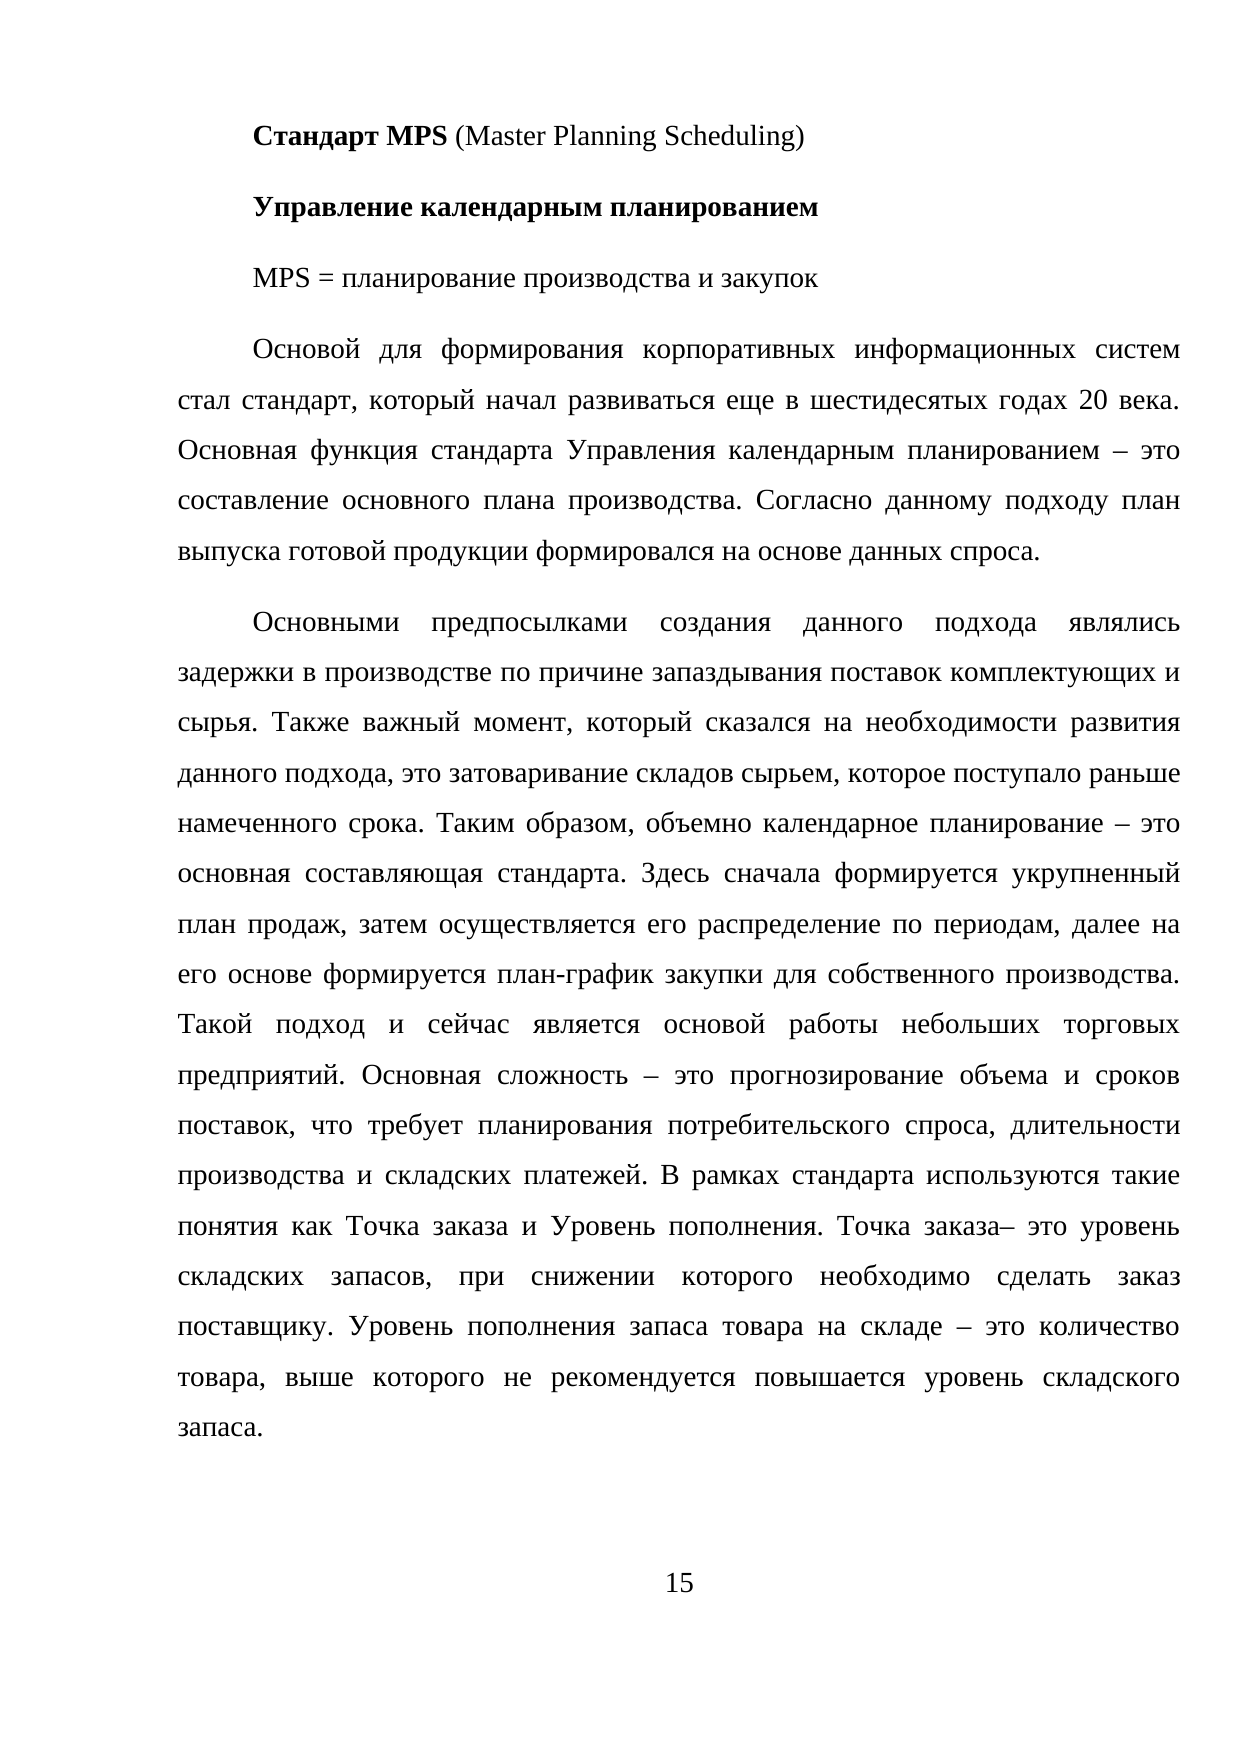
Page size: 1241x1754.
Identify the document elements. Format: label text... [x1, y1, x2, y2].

text Управление календарным планированием [177, 189, 1181, 223]
text Основными предпосылками создания данного подхода являлись задержки в производстве по причине запаздывания поставок комплектующих и сырья. Также важный момент, который сказался на необходимости развития данного подхода, это затоваривание складов сырьем, которое поступало раньше намеченного срока. Таким образом, объемно календарное планирование – это основная составляющая стандарта. Здесь сначала формируется укрупненный план продаж, затем осуществляется его распределение по периодам, далее на его основе формируется план-график закупки для собственного производства. Такой подход и сейчас является основой работы небольших торговых предприятий. Основная сложность – это прогнозирование объема и сроков поставок, что требует планирования потребительского спроса, длительности производства и складских платежей. В рамках стандарта используются такие понятия как Точка заказа и Уровень пополнения. Точка заказа– это уровень складских запасов, при снижении которого необходимо сделать заказ поставщику. Уровень пополнения запаса товара на складе – это количество товара, выше которого не рекомендуется повышается уровень складского запаса. [177, 604, 1181, 1442]
text MPS = планирование производства и закупок [177, 260, 1181, 294]
text Основой для формирования корпоративных информационных систем стал стандарт, который начал развиваться еще в шестидесятых годах 20 века. Основная функция стандарта Управления календарным планированием – это составление основного плана производства. Согласно данному подходу план выпуска готовой продукции формировался на основе данных спроса. [177, 332, 1181, 566]
text Стандарт MPS (Master Planning Scheduling) [177, 118, 1181, 152]
